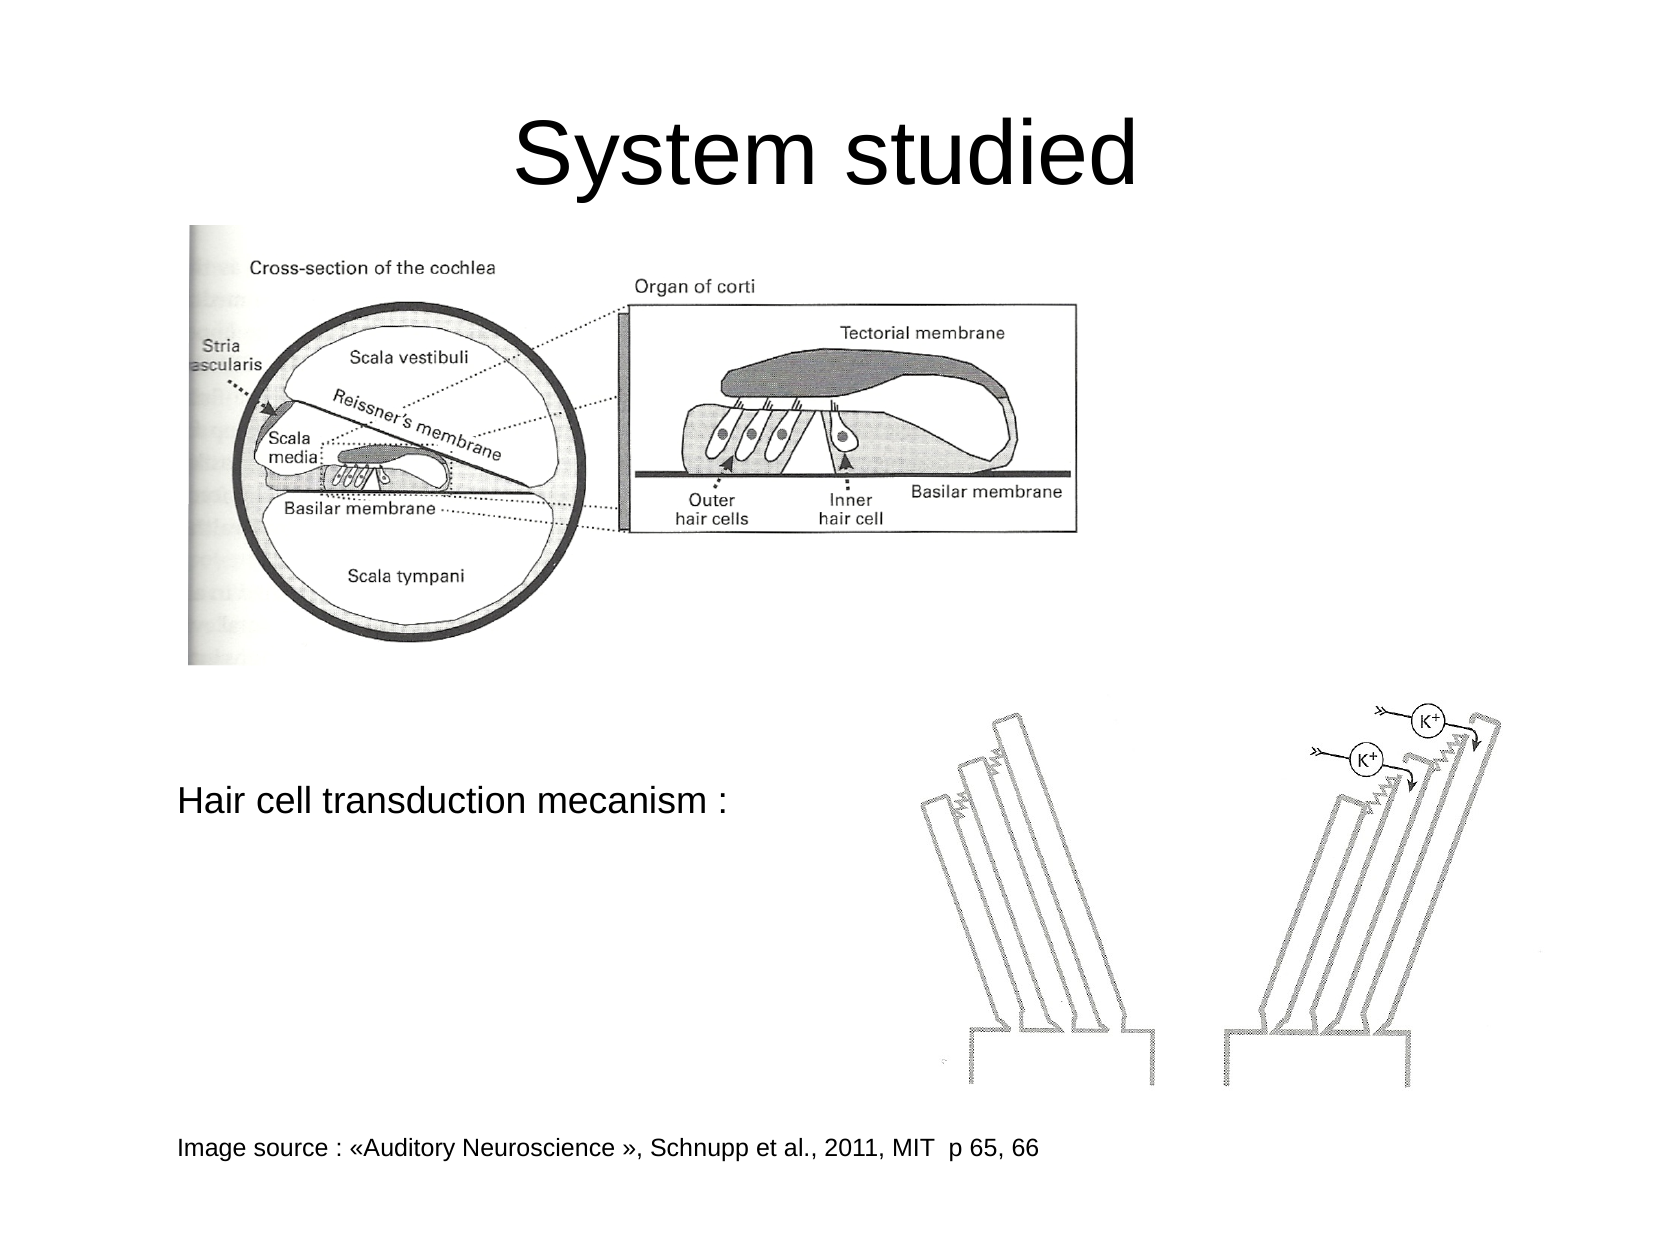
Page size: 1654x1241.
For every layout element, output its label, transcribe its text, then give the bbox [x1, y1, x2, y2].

list Image source : «Auditory Neuroscience », Schnupp et al., 2011, MIT p 65, 66 [106, 1133, 1290, 1170]
title System studied [82, 49, 1571, 257]
picture [187, 224, 1133, 669]
list Hair cell transduction mecanism : [106, 779, 825, 850]
picture [872, 676, 1548, 1099]
